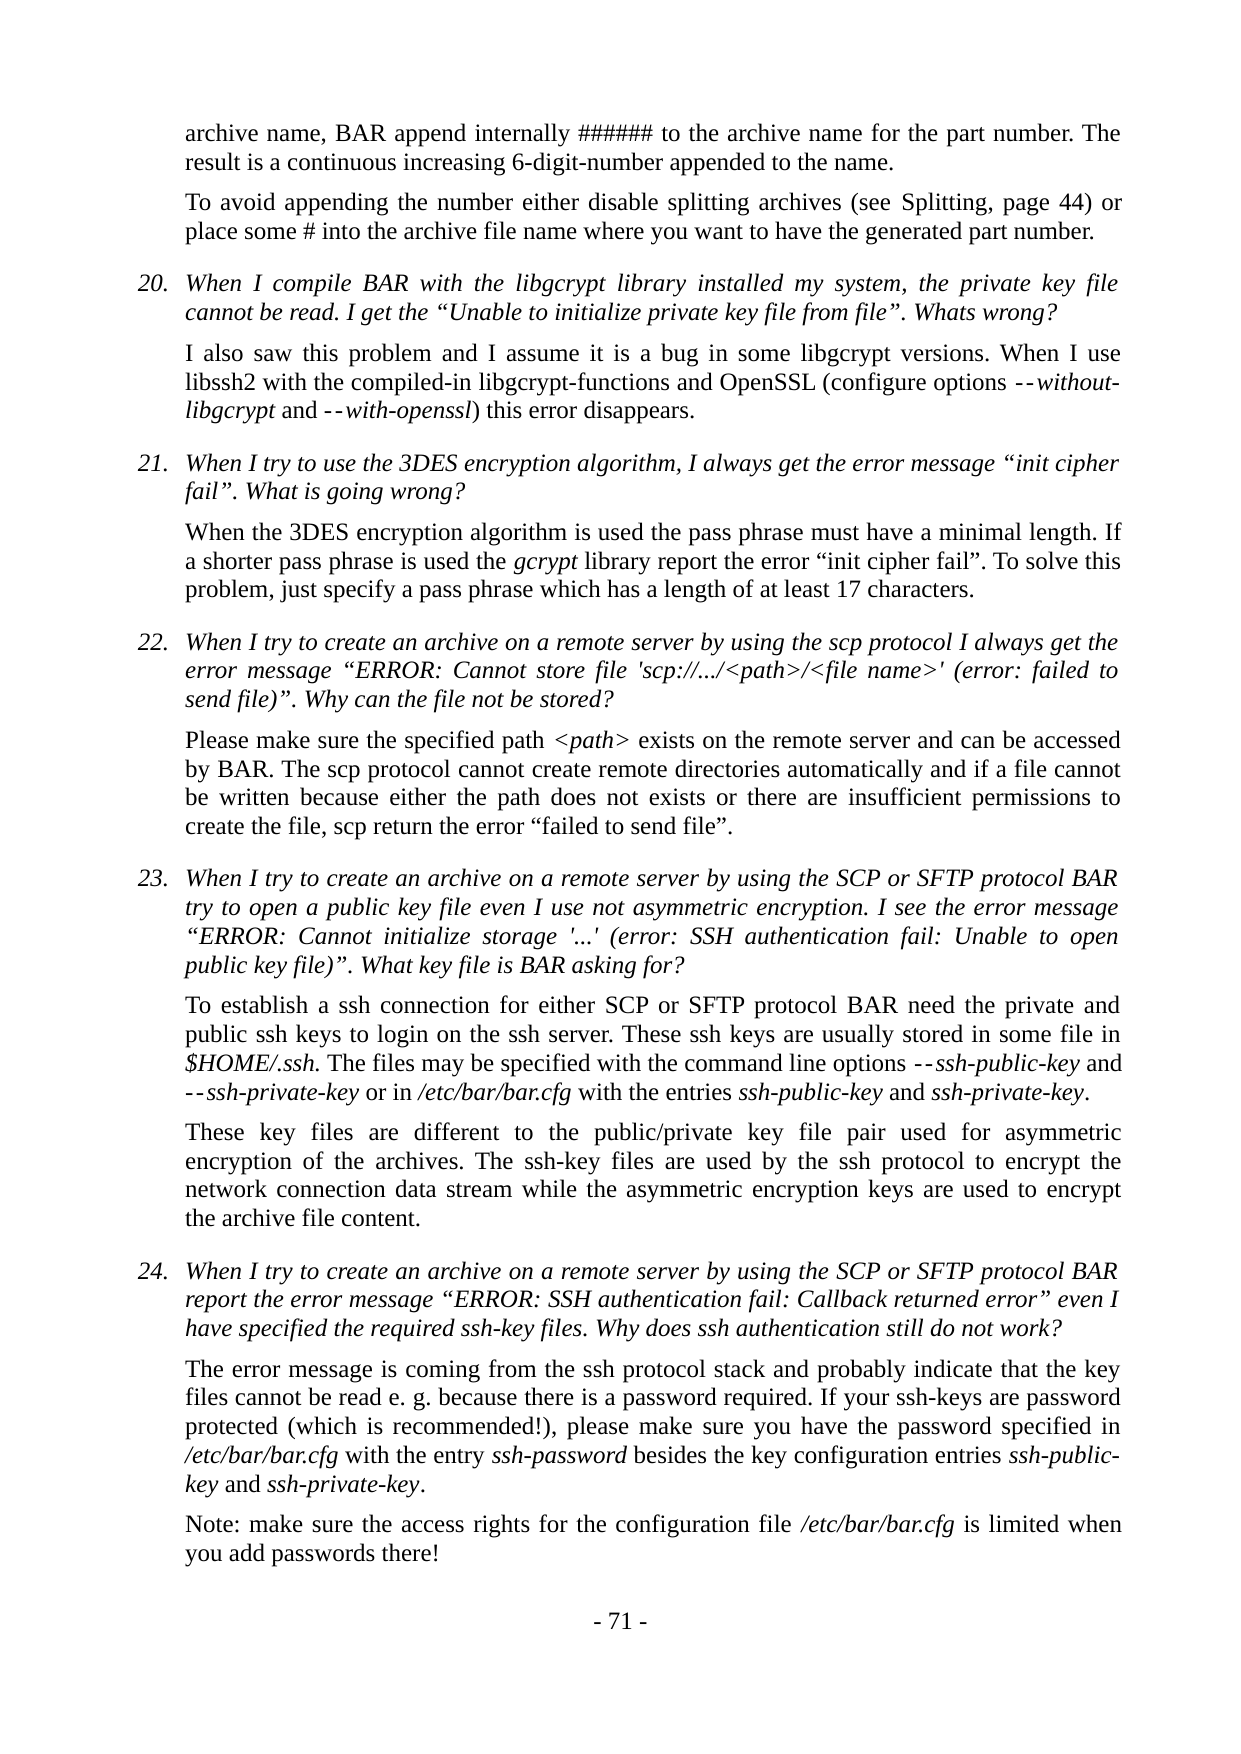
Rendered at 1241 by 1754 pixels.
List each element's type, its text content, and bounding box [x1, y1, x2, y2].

text To establish a ssh connection for either SCP or SFTP protocol BAR need the private and public ssh keys to login on the ssh server. These ssh keys are usually stored in some file in $HOME/.ssh. The files may be specified with the command line options ‑‑ssh-public-key and ‑‑ssh-private-key or in /etc/bar/bar.cfg with the entries ssh-public-key and ssh-private-key. [185, 990, 1122, 1105]
text I also saw this problem and I assume it is a bug in some libgcrypt versions. When I use libssh2 with the compiled-in libgcrypt-functions and OpenSSL (configure options ‑‑without-libgcrypt and ‑‑with-openssl) this error disappears. [185, 338, 1122, 424]
text When the 3DES encryption algorithm is used the pass phrase must have a minimal length. If a shorter pass phrase is used the gcrypt library report the error “init cipher fail”. To solve this problem, just specify a pass phrase which has a length of at least 17 characters. [185, 517, 1122, 603]
list When I try to create an archive on a remote server by using the scp protocol I always get the error message “ERROR: Cannot store file 'scp://.../<path>/<file name>' (error: failed to send file)”. Why can the file not be stored? [138, 627, 1122, 713]
text To avoid appending the number either disable splitting archives (see Splitting, page 45) or place some # into the archive file name where you want to have the generated part number. [185, 187, 1122, 245]
text Please make sure the specified path <path> exists on the remote server and can be accessed by BAR. The scp protocol cannot create remote directories automatically and if a file cannot be written because either the path does not exists or there are insufficient permissions to create the file, scp return the error “failed to send file”. [185, 725, 1122, 840]
text archive name, BAR append internally ###### to the archive name for the part number. The result is a continuous increasing 6-digit-number appended to the name. [185, 118, 1122, 176]
text Note: make sure the access rights for the configuration file /etc/bar/bar.cfg is limited when you add passwords there! [185, 1509, 1122, 1567]
text These key files are different to the public/private key file pair used for asymmetric encryption of the archives. The ssh-key files are used by the ssh protocol to encrypt the network connection data stream while the asymmetric encryption keys are used to encrypt the archive file content. [185, 1117, 1122, 1232]
text The error message is coming from the ssh protocol stack and probably indicate that the key files cannot be read e. g. because there is a password required. If your ssh-keys are password protected (which is recommended!), please make sure you have the password specified in /etc/bar/bar.cfg with the entry ssh-password besides the key configuration entries ssh-public-key and ssh-private-key. [185, 1354, 1122, 1497]
list When I try to use the 3DES encryption algorithm, I always get the error message “init cipher fail”. What is going wrong? [138, 448, 1122, 505]
list When I try to create an archive on a remote server by using the SCP or SFTP protocol BAR try to open a public key file even I use not asymmetric encryption. I see the error message “ERROR: Cannot initialize storage '...' (error: SSH authentication fail: Unable to open public key file)”. What key file is BAR asking for? [138, 863, 1122, 978]
list When I try to create an archive on a remote server by using the SCP or SFTP protocol BAR report the error message “ERROR: SSH authentication fail: Callback returned error” even I have specified the required ssh-key files. Why does ssh authentication still do not work? [138, 1256, 1122, 1342]
list When I compile BAR with the libgcrypt library installed my system, the private key file cannot be read. I get the “Unable to initialize private key file from file”. Whats wrong? [138, 268, 1122, 326]
